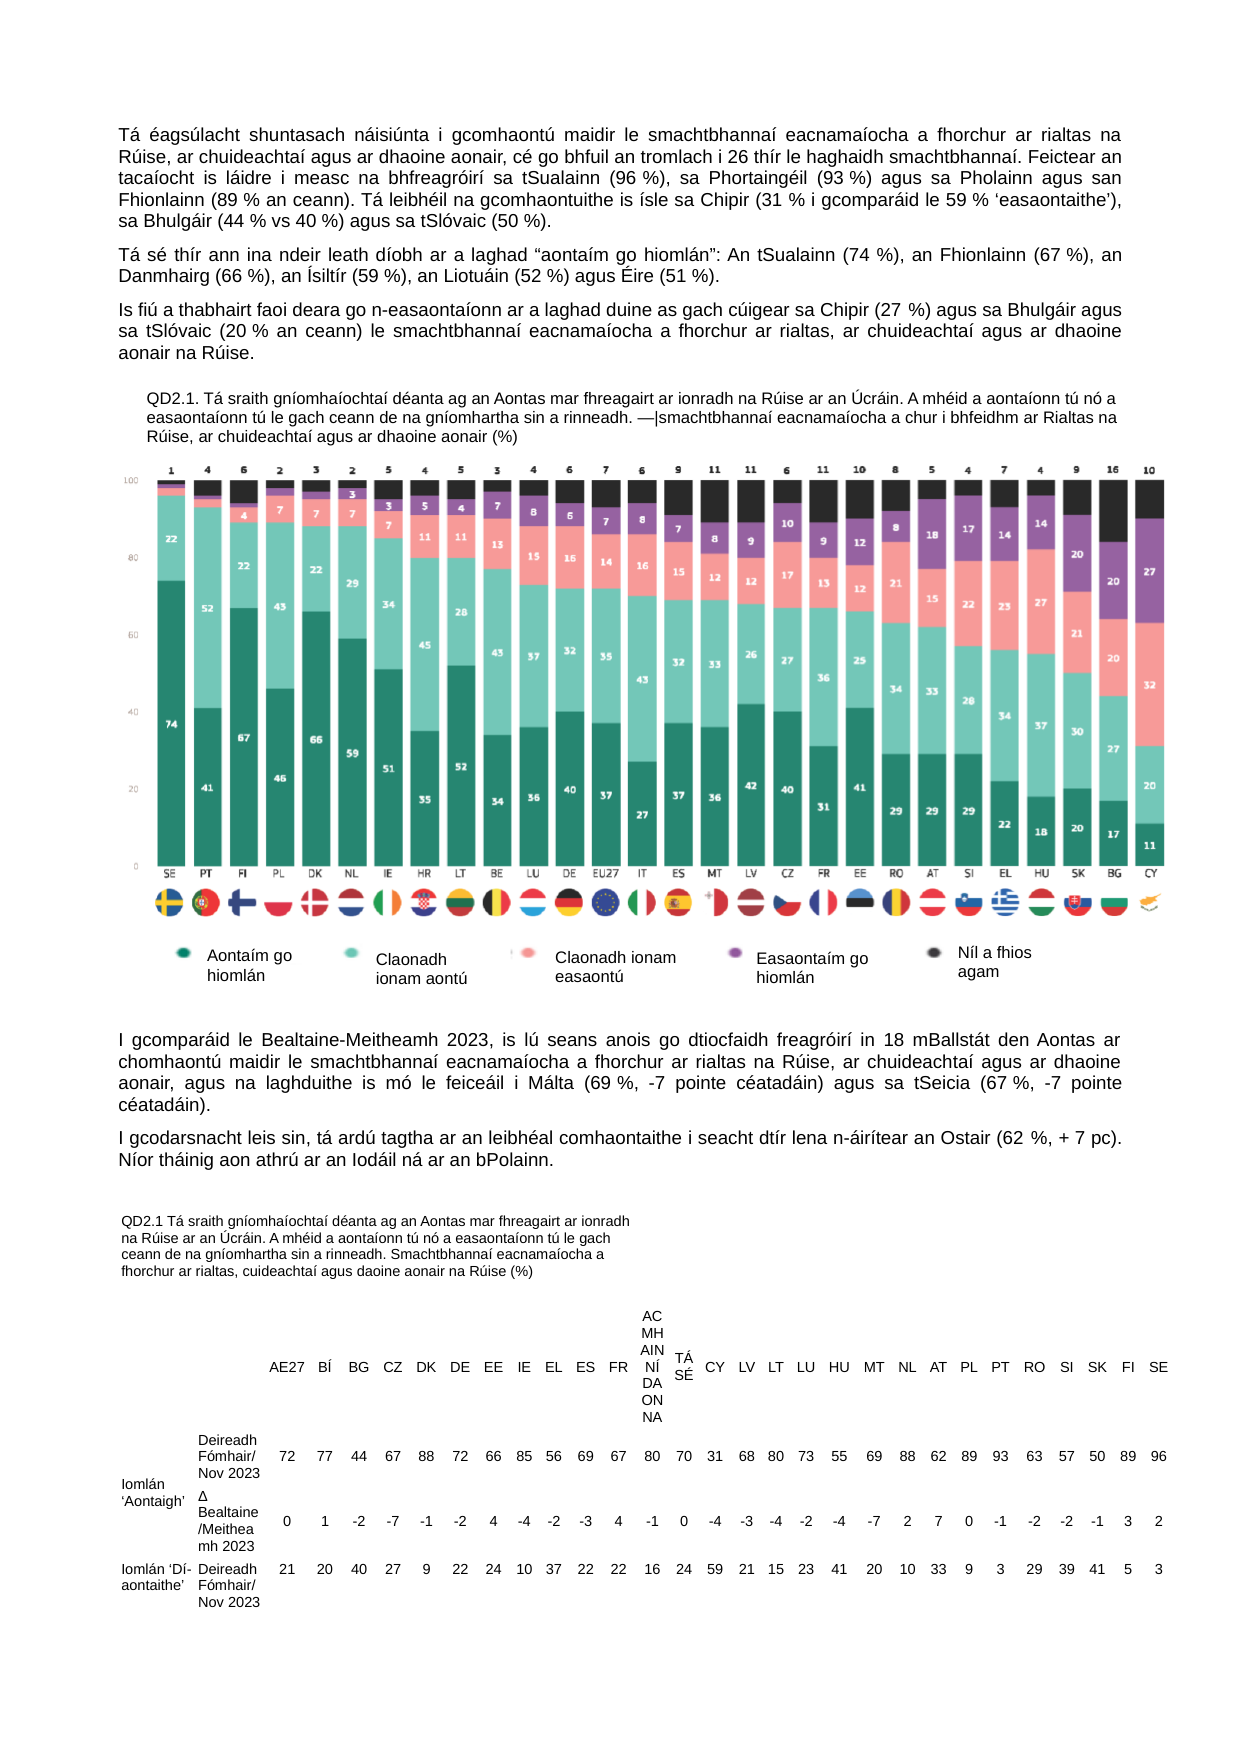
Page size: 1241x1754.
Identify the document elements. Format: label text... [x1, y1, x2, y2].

table_cell TÁ SÉ [670, 1305, 698, 1428]
table_header QD2.1 Tá sraith gníomhaíochtaí déanta ag an Aontas mar fhreagairt ar ionradh na Rúise ar an Úcráin. A mhéid a aontaíonn tú nó a easaontaíonn tú le gach ceann de na gníomhartha sin a rinneadh. Smachtbhannaí eacnamaíocha a fhorchur ar rialtas, cuideachtaí agus daoine aonair na Rúise (%) [118, 1210, 635, 1282]
table_cell 37 [538, 1558, 569, 1613]
table_cell CZ [376, 1305, 409, 1428]
table_cell [1142, 1283, 1175, 1305]
table_cell LV [732, 1305, 761, 1428]
table_cell [822, 1283, 856, 1305]
table_cell 24 [670, 1558, 698, 1613]
table_cell 39 [1053, 1558, 1081, 1613]
table_cell Iomlán ‘Aontaigh’ [118, 1428, 195, 1557]
picture [161, 934, 949, 972]
table_cell [510, 1283, 538, 1305]
table_cell 3 [1142, 1558, 1175, 1613]
table_cell 88 [409, 1428, 443, 1484]
table_cell SK [1081, 1305, 1114, 1428]
table_cell ACMHAINNÍ DAONNA [635, 1305, 669, 1428]
table_header [732, 1210, 761, 1282]
table_header [1016, 1210, 1052, 1282]
table_cell 66 [477, 1428, 510, 1484]
table_cell 89 [954, 1428, 984, 1484]
table_cell 62 [923, 1428, 954, 1484]
table_cell 3 [1114, 1485, 1142, 1557]
table_cell [538, 1283, 569, 1305]
table_cell 0 [670, 1485, 698, 1557]
table_cell -3 [569, 1485, 602, 1557]
table_header [954, 1210, 984, 1282]
table_cell -7 [376, 1485, 409, 1557]
table_header [698, 1210, 732, 1282]
table_cell [984, 1283, 1016, 1305]
table_cell [761, 1283, 790, 1305]
table_cell 29 [1016, 1558, 1052, 1613]
table_cell [1114, 1283, 1142, 1305]
table_cell 96 [1142, 1428, 1175, 1484]
table_cell MT [856, 1305, 892, 1428]
table_cell HU [822, 1305, 856, 1428]
table_cell 22 [569, 1558, 602, 1613]
table_cell 4 [477, 1485, 510, 1557]
table_cell 0 [954, 1485, 984, 1557]
table_cell -4 [510, 1485, 538, 1557]
table_cell IE [510, 1305, 538, 1428]
table_cell 69 [569, 1428, 602, 1484]
table_cell -3 [732, 1485, 761, 1557]
text Tá éagsúlacht shuntasach náisiúnta i gcomhaontú maidir le smachtbhannaí eacnamaíocha a fhorchur ar rialtas na Rúise, ar chuideachtaí agus ar dhaoine aonair, cé go bhfuil an tromlach i 26 thír le haghaidh smachtbhannaí. Feictear an tacaíocht is láidre i measc na bhfreagróirí sa tSualainn (96 %), sa Phortaingéil (93 %) agus sa Pholainn agus san Fhionlainn (89 % an ceann). Tá leibhéil na gcomhaontuithe is ísle sa Chipir (31 % i gcomparáid le 59 % ‘easaontaithe’), sa Bhulgáir (44 % vs 40 %) agus sa tSlóvaic (50 %). [118, 124, 1122, 232]
table_cell 93 [984, 1428, 1016, 1484]
table_cell [698, 1283, 732, 1305]
table_header [1081, 1210, 1114, 1282]
table_header [822, 1210, 856, 1282]
table_cell Δ Bealtaine/Meitheamh 2023 [195, 1485, 266, 1557]
table_cell 56 [538, 1428, 569, 1484]
table_cell 70 [670, 1428, 698, 1484]
table_cell [635, 1283, 669, 1305]
table_cell FR [602, 1305, 635, 1428]
table_header [856, 1210, 892, 1282]
table_cell [923, 1283, 954, 1305]
table_cell RO [1016, 1305, 1052, 1428]
table_cell CY [698, 1305, 732, 1428]
table_cell 7 [923, 1485, 954, 1557]
table_header [790, 1210, 822, 1282]
table_cell 2 [892, 1485, 923, 1557]
table_cell [1053, 1283, 1081, 1305]
table_cell [195, 1305, 266, 1428]
table_cell [602, 1283, 635, 1305]
table_cell 88 [892, 1428, 923, 1484]
table_header [1053, 1210, 1081, 1282]
table_cell -2 [1053, 1485, 1081, 1557]
table_cell 80 [635, 1428, 669, 1484]
table_cell 55 [822, 1428, 856, 1484]
table_cell 73 [790, 1428, 822, 1484]
table_cell [266, 1283, 308, 1305]
table_cell 20 [856, 1558, 892, 1613]
table_cell -4 [698, 1485, 732, 1557]
table_cell -7 [856, 1485, 892, 1557]
table_cell [409, 1283, 443, 1305]
table_cell EL [538, 1305, 569, 1428]
table_cell 10 [892, 1558, 923, 1613]
table_cell 69 [856, 1428, 892, 1484]
table_cell Deireadh Fómhair/Nov 2023 [195, 1428, 266, 1484]
table_cell SE [1142, 1305, 1175, 1428]
table_cell PT [984, 1305, 1016, 1428]
table_header [892, 1210, 923, 1282]
table_cell 68 [732, 1428, 761, 1484]
table_cell 27 [376, 1558, 409, 1613]
table_cell -2 [538, 1485, 569, 1557]
table_cell [892, 1283, 923, 1305]
table_cell 41 [822, 1558, 856, 1613]
table_cell [1016, 1283, 1052, 1305]
table_cell 15 [761, 1558, 790, 1613]
table_cell 22 [443, 1558, 477, 1613]
table_header [1142, 1210, 1175, 1282]
table_cell 85 [510, 1428, 538, 1484]
table_cell 10 [510, 1558, 538, 1613]
table_cell LT [761, 1305, 790, 1428]
table_cell 9 [409, 1558, 443, 1613]
table_cell DK [409, 1305, 443, 1428]
table_cell 24 [477, 1558, 510, 1613]
table_cell [477, 1283, 510, 1305]
text Is fiú a thabhairt faoi deara go n-easaontaíonn ar a laghad duine as gach cúigear sa Chipir (27 %) agus sa Bhulgáir agus sa tSlóvaic (20 % an ceann) le smachtbhannaí eacnamaíocha a fhorchur ar rialtas, ar chuideachtaí agus ar dhaoine aonair na Rúise. [118, 299, 1122, 363]
table_cell [569, 1283, 602, 1305]
text Tá sé thír ann ina ndeir leath díobh ar a laghad “aontaím go hiomlán”: An tSualainn (74 %), an Fhionlainn (67 %), an Danmhairg (66 %), an Ísiltír (59 %), an Liotuáin (52 %) agus Éire (51 %). [118, 244, 1122, 287]
table_cell [790, 1283, 822, 1305]
table_cell [1081, 1283, 1114, 1305]
table_cell 33 [923, 1558, 954, 1613]
table_cell BÍ [308, 1305, 341, 1428]
table_cell [376, 1283, 409, 1305]
table_header [670, 1210, 698, 1282]
table_cell [195, 1283, 266, 1305]
table_cell 67 [602, 1428, 635, 1484]
table_cell [732, 1283, 761, 1305]
table_header [761, 1210, 790, 1282]
table_cell -2 [341, 1485, 376, 1557]
table_cell [443, 1283, 477, 1305]
table_cell 3 [984, 1558, 1016, 1613]
table_header [984, 1210, 1016, 1282]
table_cell [670, 1283, 698, 1305]
table_cell -4 [761, 1485, 790, 1557]
table_cell 50 [1081, 1428, 1114, 1484]
table_header [923, 1210, 954, 1282]
table_cell 5 [1114, 1558, 1142, 1613]
table_cell Deireadh Fómhair/Nov 2023 [195, 1558, 266, 1613]
table_cell -1 [409, 1485, 443, 1557]
table_cell 4 [602, 1485, 635, 1557]
table_cell -1 [984, 1485, 1016, 1557]
table_cell [118, 1305, 195, 1428]
text I gcodarsnacht leis sin, tá ardú tagtha ar an leibhéal comhaontaithe i seacht dtír lena n-áirítear an Ostair (62 %, + 7 pc). Níor tháinig aon athrú ar an Iodáil ná ar an bPolainn. [118, 1127, 1122, 1170]
table_cell 9 [954, 1558, 984, 1613]
table_cell [308, 1283, 341, 1305]
table_cell 44 [341, 1428, 376, 1484]
table_cell 20 [308, 1558, 341, 1613]
table_cell AT [923, 1305, 954, 1428]
table_cell 77 [308, 1428, 341, 1484]
table_cell 21 [266, 1558, 308, 1613]
table_cell [856, 1283, 892, 1305]
table_header [1114, 1210, 1142, 1282]
text I gcomparáid le Bealtaine-Meitheamh 2023, is lú seans anois go dtiocfaidh freagróirí in 18 mBallstát den Aontas ar chomhaontú maidir le smachtbhannaí eacnamaíocha a fhorchur ar rialtas na Rúise, ar chuideachtaí agus ar dhaoine aonair, agus na laghduithe is mó le feiceáil i Málta (69 %, -7 pointe céatadáin) agus sa tSeicia (67 %, -7 pointe céatadáin). [118, 1029, 1122, 1115]
table_cell ES [569, 1305, 602, 1428]
table_cell -2 [443, 1485, 477, 1557]
table_cell 2 [1142, 1485, 1175, 1557]
table_cell -1 [635, 1485, 669, 1557]
table_cell [954, 1283, 984, 1305]
table_cell 72 [266, 1428, 308, 1484]
table_cell 72 [443, 1428, 477, 1484]
table_cell 1 [308, 1485, 341, 1557]
table_cell BG [341, 1305, 376, 1428]
table_cell AE27 [266, 1305, 308, 1428]
table_cell SI [1053, 1305, 1081, 1428]
table_cell -1 [1081, 1485, 1114, 1557]
table_cell LU [790, 1305, 822, 1428]
table_cell [118, 1283, 195, 1305]
table_cell 23 [790, 1558, 822, 1613]
table_cell 63 [1016, 1428, 1052, 1484]
table_cell 80 [761, 1428, 790, 1484]
table_cell 40 [341, 1558, 376, 1613]
table_cell 31 [698, 1428, 732, 1484]
table_cell 16 [635, 1558, 669, 1613]
table_cell 89 [1114, 1428, 1142, 1484]
table_cell 57 [1053, 1428, 1081, 1484]
table_cell 67 [376, 1428, 409, 1484]
table_cell -2 [1016, 1485, 1052, 1557]
table_cell FI [1114, 1305, 1142, 1428]
table_header [635, 1210, 669, 1282]
table_cell [341, 1283, 376, 1305]
table_cell 0 [266, 1485, 308, 1557]
table_cell NL [892, 1305, 923, 1428]
table_cell Iomlán ‘Dí-aontaithe’ [118, 1558, 195, 1613]
table_cell EE [477, 1305, 510, 1428]
table_cell -2 [790, 1485, 822, 1557]
picture [118, 462, 1174, 922]
table_cell DE [443, 1305, 477, 1428]
table_cell 59 [698, 1558, 732, 1613]
table_cell 21 [732, 1558, 761, 1613]
table_cell 41 [1081, 1558, 1114, 1613]
table_cell 22 [602, 1558, 635, 1613]
table_cell PL [954, 1305, 984, 1428]
table_cell -4 [822, 1485, 856, 1557]
